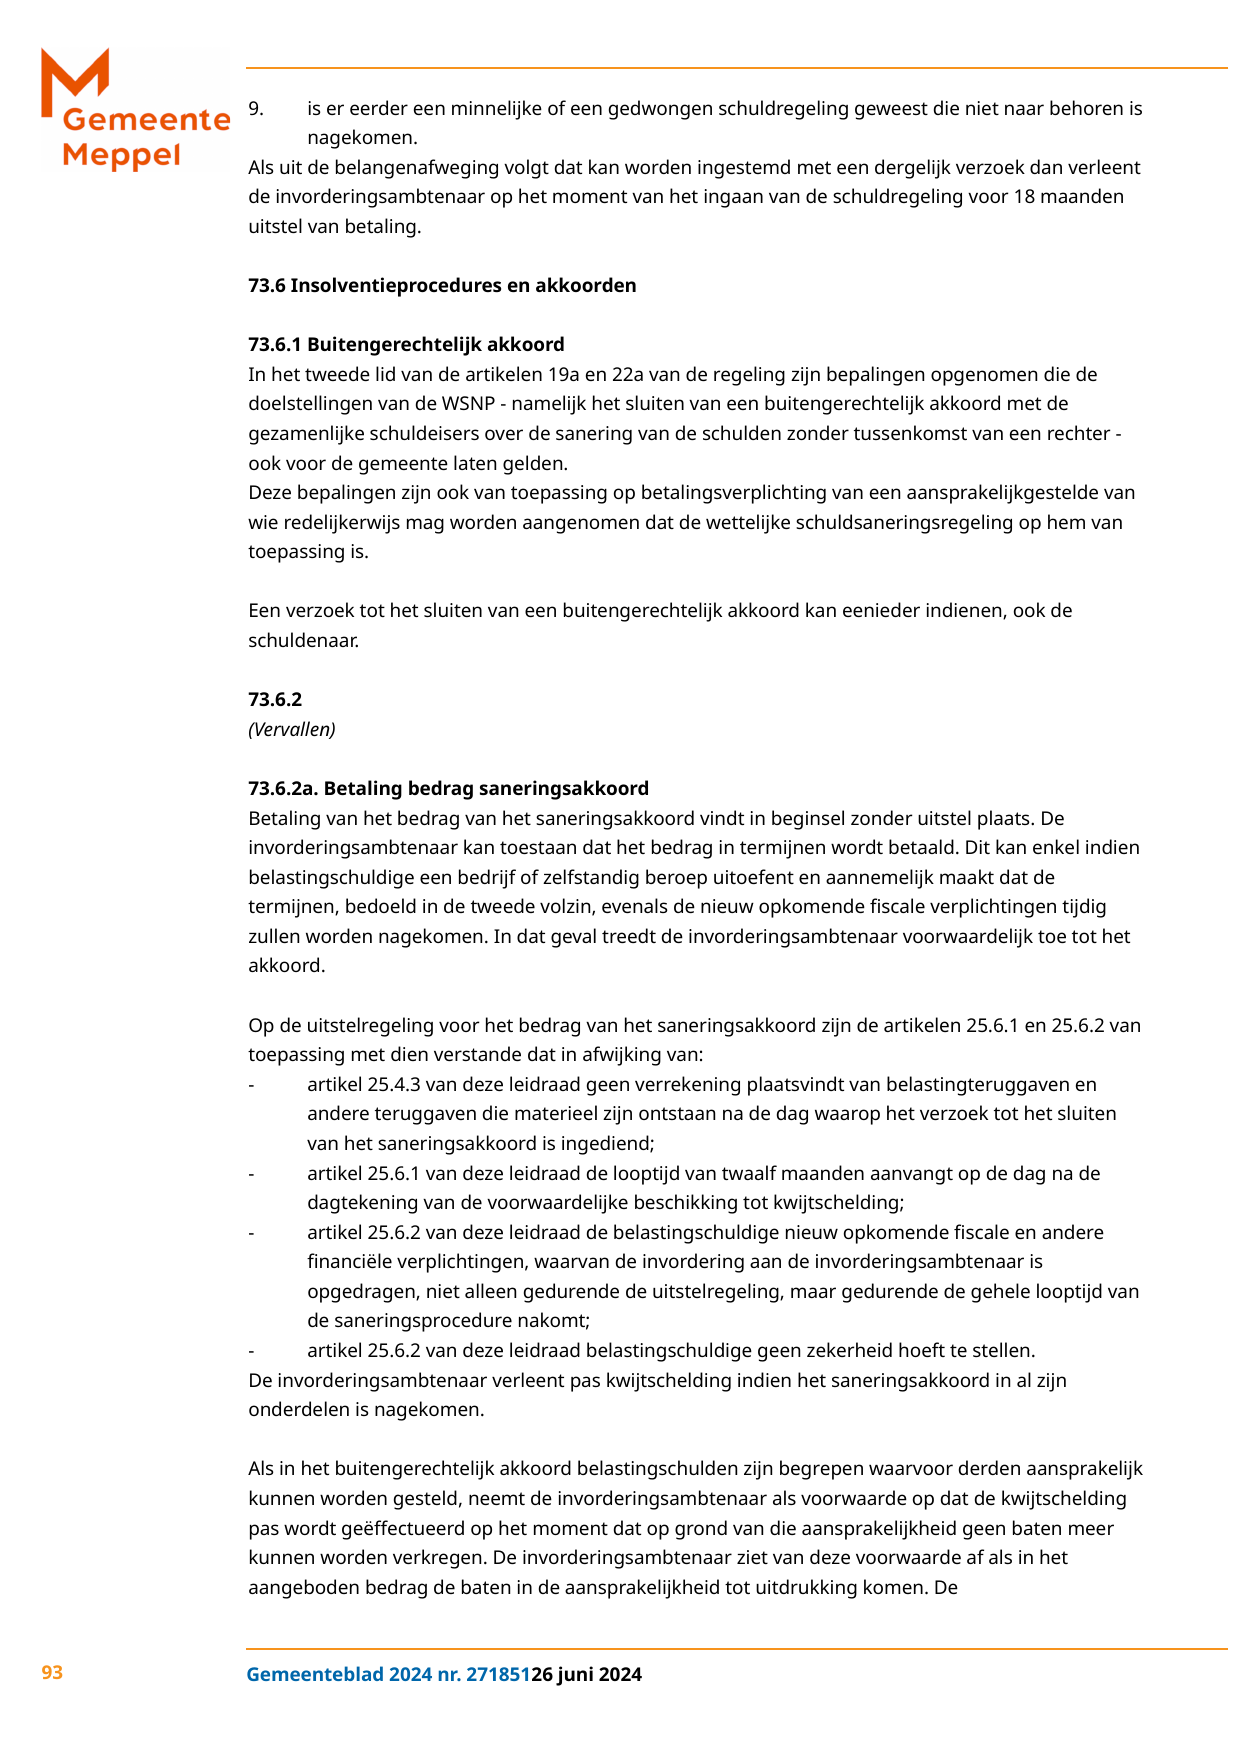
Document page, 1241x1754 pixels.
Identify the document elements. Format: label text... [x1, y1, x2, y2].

text (Vervallen) [248, 716, 1152, 742]
text Als uit de belangenafweging volgt dat kan worden ingestemd met een dergelijk verzoek dan verleent de invorderingsambtenaar op het moment van het ingaan van de schuldregeling voor 18 maanden uitstel van betaling. [248, 154, 1152, 239]
text 73.6 Insolventieprocedures en akkoorden [248, 272, 1152, 298]
list artikel 25.4.3 van deze leidraad geen verrekening plaatsvindt van belastingteruggaven en andere teruggaven die materieel zijn ontstaan na de dag waarop het verzoek tot het sluiten van het saneringsakkoord is ingediend; [248, 1071, 1152, 1156]
picture [41, 47, 231, 172]
text Een verzoek tot het sluiten van een buitengerechtelijk akkoord kan eenieder indienen, ook de schuldenaar. [248, 598, 1152, 653]
list artikel 25.6.2 van deze leidraad belastingschuldige geen zekerheid hoeft te stellen. [248, 1337, 1152, 1363]
text Deze bepalingen zijn ook van toepassing op betalingsverplichting van een aansprakelijkgestelde van wie redelijkerwijs mag worden aangenomen dat de wettelijke schuldsaneringsregeling op hem van toepassing is. [248, 479, 1152, 564]
text Op de uitstelregeling voor het bedrag van het saneringsakkoord zijn de artikelen 25.6.1 en 25.6.2 van toepassing met dien verstande dat in afwijking van: [248, 1012, 1152, 1067]
text 73.6.1 Buitengerechtelijk akkoord [248, 331, 1152, 357]
text Betaling van het bedrag van het saneringsakkoord vindt in beginsel zonder uitstel plaats. De invorderingsambtenaar kan toestaan dat het bedrag in termijnen wordt betaald. Dit kan enkel indien belastingschuldige een bedrijf of zelfstandig beroep uitoefent en aannemelijk maakt dat de termijnen, bedoeld in de tweede volzin, evenals de nieuw opkomende fiscale verplichtingen tijdig zullen worden nagekomen. In dat geval treedt de invorderingsambtenaar voorwaardelijk toe tot het akkoord. [248, 805, 1152, 978]
list artikel 25.6.2 van deze leidraad de belastingschuldige nieuw opkomende fiscale en andere financiële verplichtingen, waarvan de invordering aan de invorderingsambtenaar is opgedragen, niet alleen gedurende de uitstelregeling, maar gedurende de gehele looptijd van de saneringsprocedure nakomt; [248, 1219, 1152, 1333]
list is er eerder een minnelijke of een gedwongen schuldregeling geweest die niet naar behoren is nagekomen. [248, 95, 1152, 150]
list artikel 25.6.1 van deze leidraad de looptijd van twaalf maanden aanvangt op de dag na de dagtekening van de voorwaardelijke beschikking tot kwijtschelding; [248, 1160, 1152, 1215]
text 73.6.2 [248, 686, 1152, 712]
text Als in het buitengerechtelijk akkoord belastingschulden zijn begrepen waarvoor derden aansprakelijk kunnen worden gesteld, neemt de invorderingsambtenaar als voorwaarde op dat de kwijtschelding pas wordt geëffectueerd op het moment dat op grond van die aansprakelijkheid geen baten meer kunnen worden verkregen. De invorderingsambtenaar ziet van deze voorwaarde af als in het aangeboden bedrag de baten in de aansprakelijkheid tot uitdrukking komen. De [248, 1456, 1152, 1600]
text 73.6.2a. Betaling bedrag saneringsakkoord [248, 775, 1152, 801]
text In het tweede lid van de artikelen 19a en 22a van de regeling zijn bepalingen opgenomen die de doelstellingen van de WSNP - namelijk het sluiten van een buitengerechtelijk akkoord met de gezamenlijke schuldeisers over de sanering van de schulden zonder tussenkomst van een rechter - ook voor de gemeente laten gelden. [248, 361, 1152, 476]
text De invorderingsambtenaar verleent pas kwijtschelding indien het saneringsakkoord in al zijn onderdelen is nagekomen. [248, 1367, 1152, 1422]
